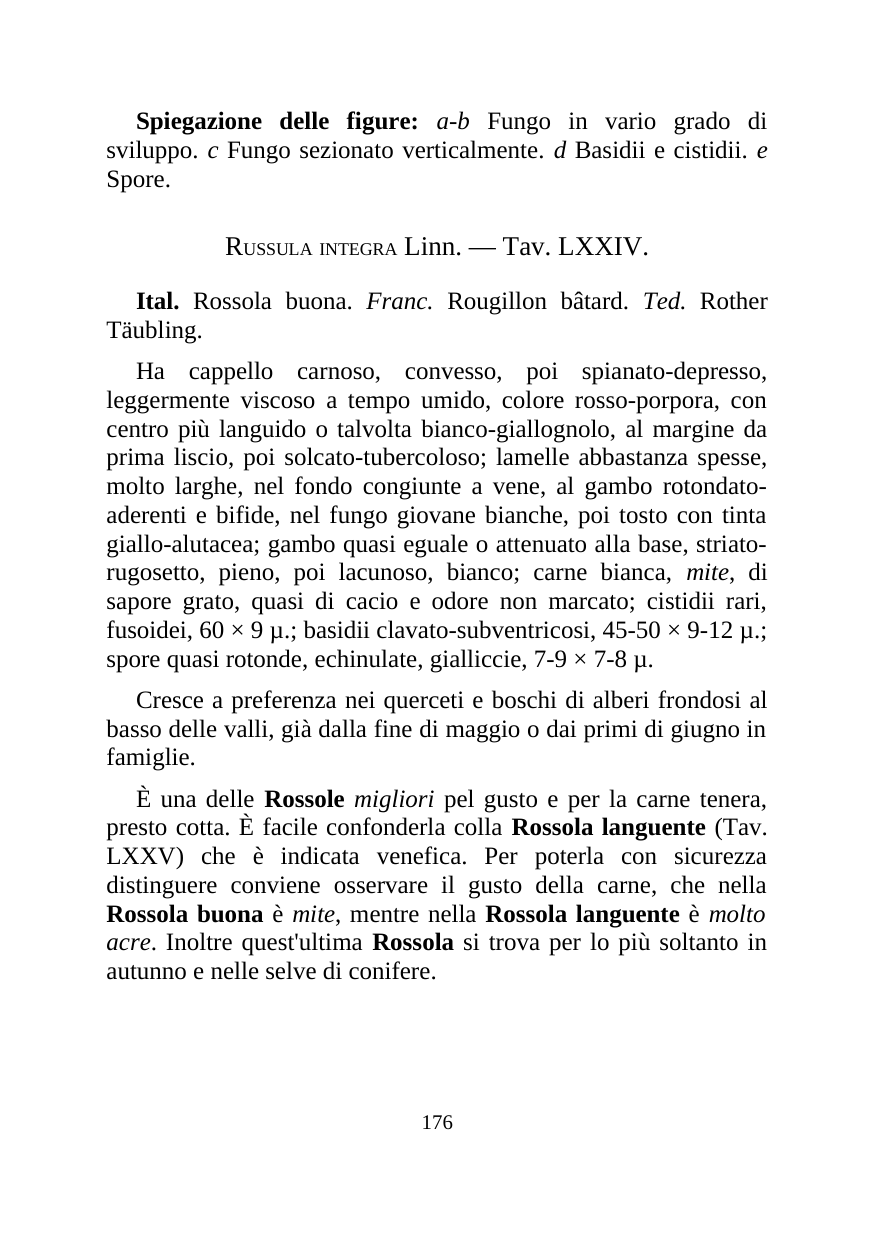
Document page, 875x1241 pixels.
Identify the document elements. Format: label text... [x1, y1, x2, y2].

text Spiegazione delle figure: a-b Fungo in vario grado di sviluppo. c Fungo sezionato verticalmente. d Basidii e cistidii. e Spore. [106, 106, 768, 192]
text È una delle Rossole migliori pel gusto e per la carne tenera, presto cotta. È facile confonderla colla Rossola languente (Tav. LXXV) che è indicata venefica. Per poterla con sicurezza distinguere conviene osservare il gusto della carne, che nella Rossola buona è mite, mentre nella Rossola languente è molto acre. Inoltre quest'ultima Rossola si trova per lo più soltanto in autunno e nelle selve di conifere. [106, 784, 768, 985]
text Russula integra Linn. — Tav. LXXIV. [106, 230, 768, 261]
text Ha cappello carnoso, convesso, poi spianato-depresso, leggermente viscoso a tempo umido, colore rosso-porpora, con centro più languido o talvolta bianco-giallognolo, al margine da prima liscio, poi solcato-tubercoloso; lamelle abbastanza spesse, molto larghe, nel fondo congiunte a vene, al gambo rotondato-aderenti e bifide, nel fungo giovane bianche, poi tosto con tinta giallo-alutacea; gambo quasi eguale o attenuato alla base, striato-rugosetto, pieno, poi lacunoso, bianco; carne bianca, mite, di sapore grato, quasi di cacio e odore non marcato; cistidii rari, fusoidei, 60 × 9 µ.; basidii clavato-subventricosi, 45-50 × 9-12 µ.; spore quasi rotonde, echinulate, gialliccie, 7-9 × 7-8 µ. [106, 356, 768, 672]
text Ital. Rossola buona. Franc. Rougillon bâtard. Ted. Rother Täubling. [106, 286, 768, 344]
text Cresce a preferenza nei querceti e boschi di alberi frondosi al basso delle valli, già dalla fine di maggio o dai primi di giugno in famiglie. [106, 685, 768, 771]
